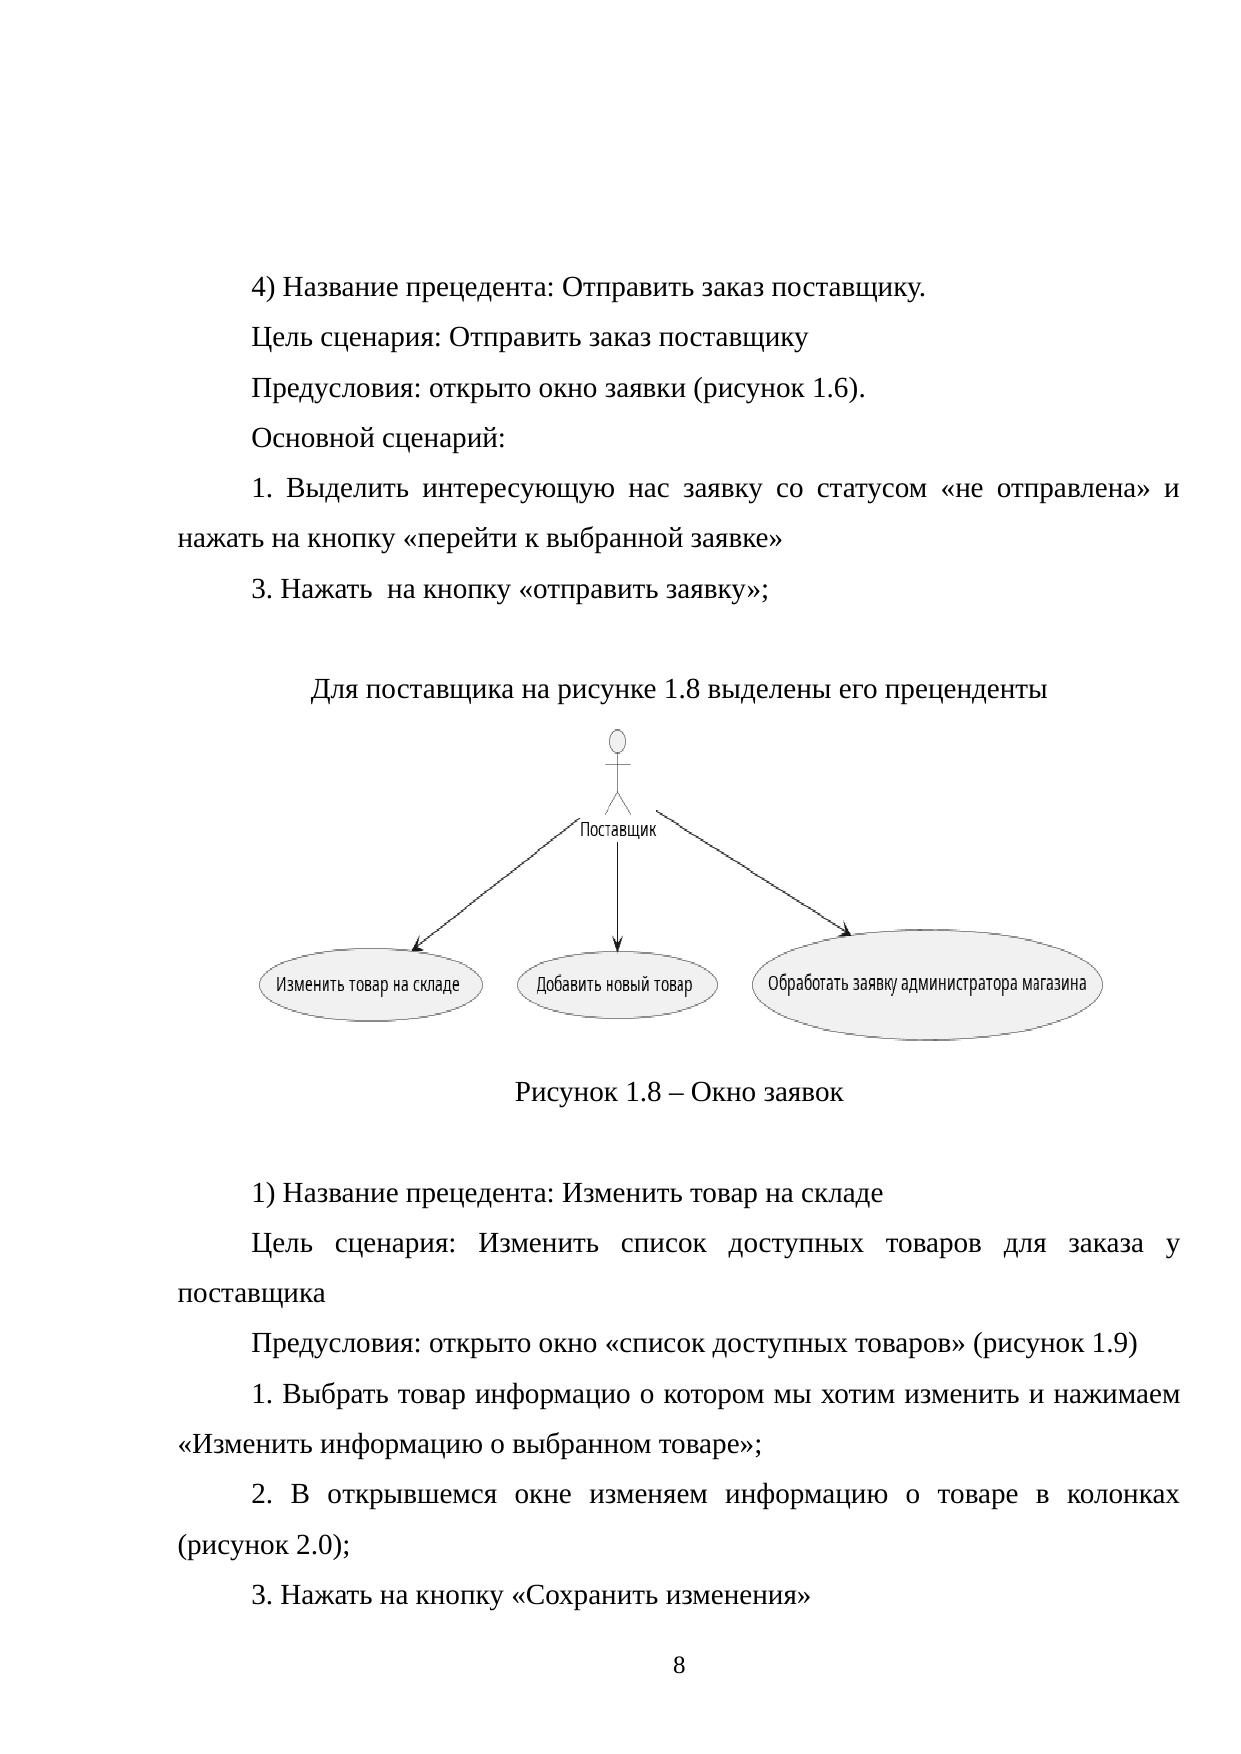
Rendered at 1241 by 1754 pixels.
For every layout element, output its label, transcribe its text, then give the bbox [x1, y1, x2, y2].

text Для поставщика на рисунке 1.8 выделены его преценденты [177, 672, 1181, 705]
text Рисунок 1.8 – Окно заявок [177, 1074, 1181, 1108]
text Предусловия: открыто окно заявки (рисунок 1.6). [177, 370, 1181, 403]
text 1) Название прецедента: Изменить товар на складе [177, 1175, 1181, 1208]
text 3. Нажать на кнопку «отправить заявку»; [177, 571, 1181, 604]
text 2. В открывшемся окне изменяем информацию о товаре в колонках (рисунок 2.0); [177, 1477, 1181, 1560]
text 3. Нажать на кнопку «Сохранить изменения» [177, 1577, 1181, 1611]
text Основной сценарий: [177, 420, 1181, 453]
text 1. Выделить интересующую нас заявку со статусом «не отправлена» и нажать на кнопку «перейти к выбранной заявке» [177, 470, 1181, 554]
picture [253, 721, 1105, 1047]
text Цель сценария: Изменить список доступных товаров для заказа у поставщика [177, 1225, 1181, 1309]
text 4) Название прецедента: Отправить заказ поставщику. [177, 269, 1181, 303]
text Цель сценария: Отправить заказ поставщику [177, 319, 1181, 353]
text Предусловия: открыто окно «список доступных товаров» (рисунок 1.9) [177, 1326, 1181, 1359]
text 1. Выбрать товар информацио о котором мы хотим изменить и нажимаем «Изменить информацию о выбранном товаре»; [177, 1376, 1181, 1460]
